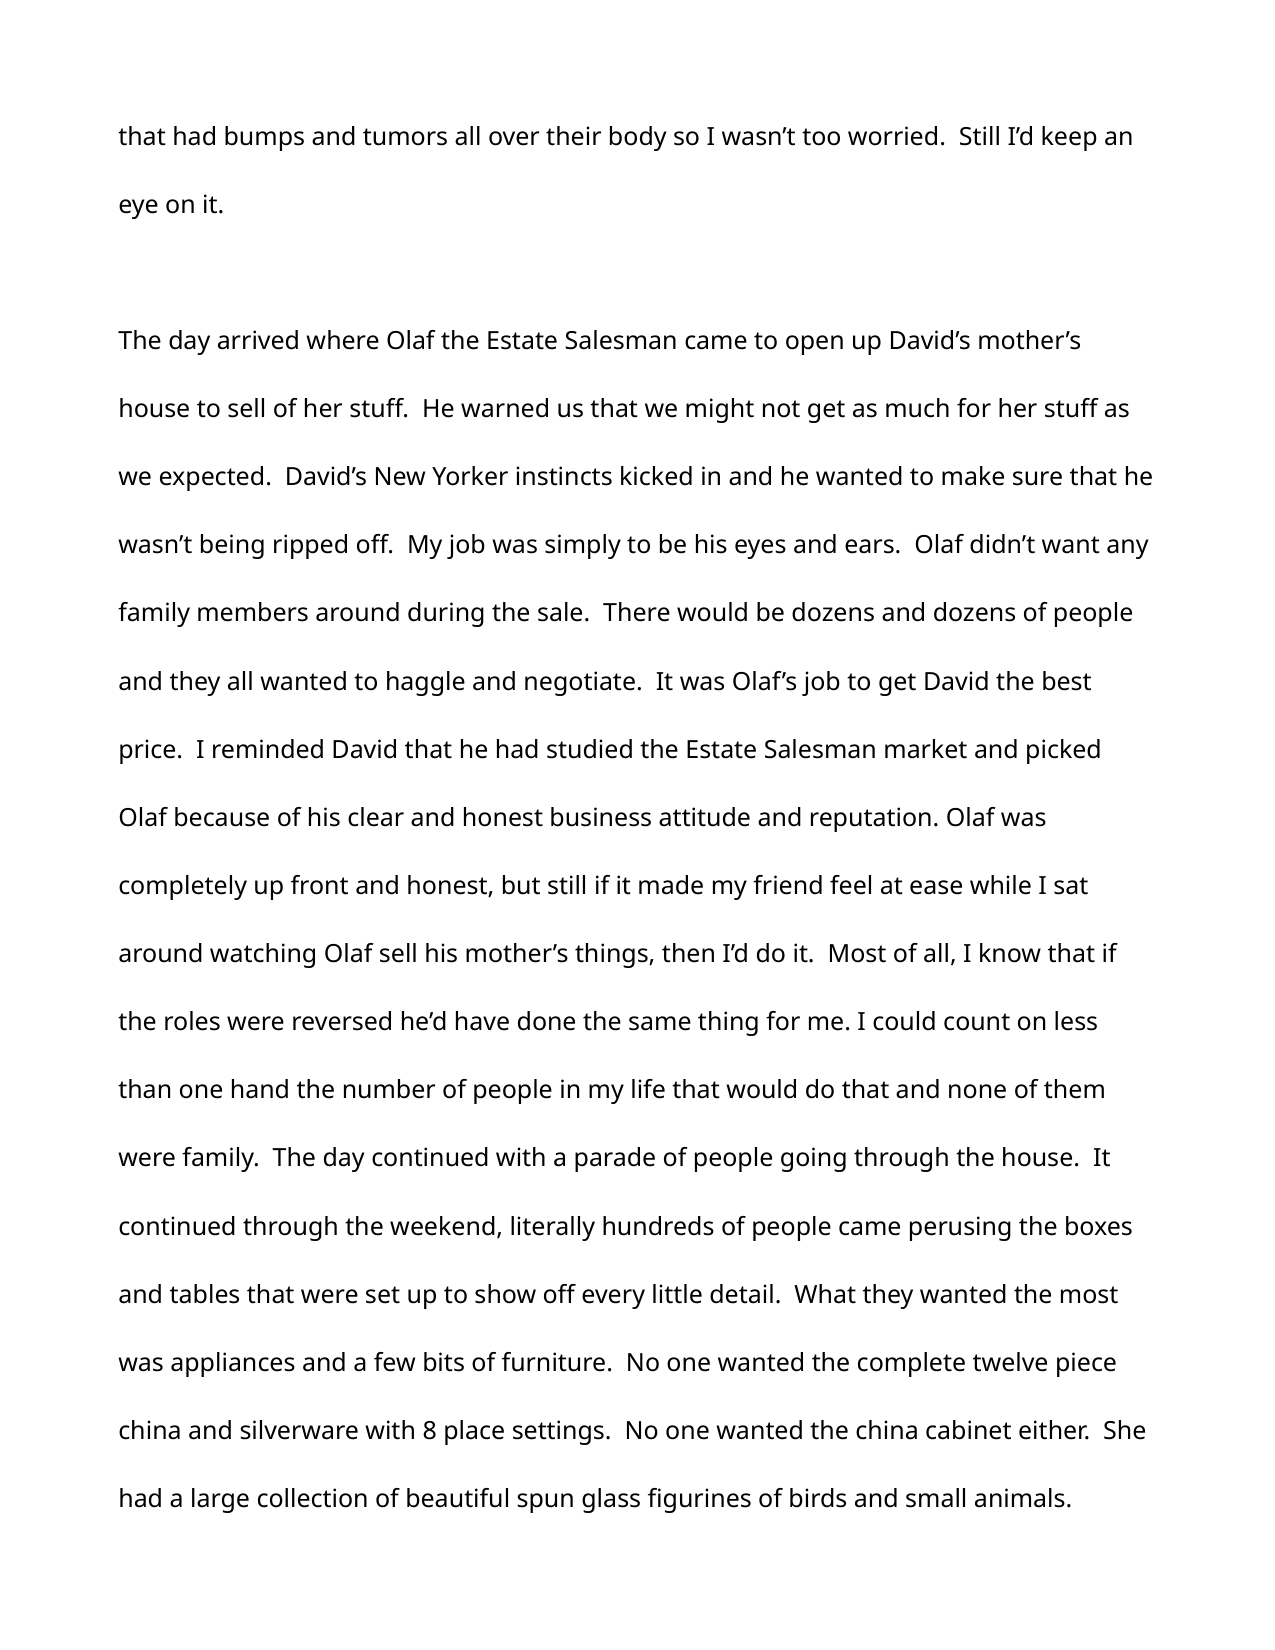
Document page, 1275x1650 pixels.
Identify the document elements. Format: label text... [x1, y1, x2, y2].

text The day arrived where Olaf the Estate Salesman came to open up David’s mother’s house to sell of her stuff. He warned us that we might not get as much for her stuff as we expected. David’s New Yorker instincts kicked in and he wanted to make sure that he wasn’t being ripped off. My job was simply to be his eyes and ears. Olaf didn’t want any family members around during the sale. There would be dozens and dozens of people and they all wanted to haggle and negotiate. It was Olaf’s job to get David the best price. I reminded David that he had studied the Estate Salesman market and picked Olaf because of his clear and honest business attitude and reputation. Olaf was completely up front and honest, but still if it made my friend feel at ease while I sat around watching Olaf sell his mother’s things, then I’d do it. Most of all, I know that if the roles were reversed he’d have done the same thing for me. I could count on less than one hand the number of people in my life that would do that and none of them were family. The day continued with a parade of people going through the house. It continued through the weekend, literally hundreds of people came perusing the boxes and tables that were set up to show off every little detail. What they wanted the most was appliances and a few bits of furniture. No one wanted the complete twelve piece china and silverware with 8 place settings. No one wanted the china cabinet either. She had a large collection of beautiful spun glass figurines of birds and small animals. [118, 322, 1157, 1515]
text that had bumps and tumors all over their body so I wasn’t too worried. Still I’d keep an eye on it. [118, 118, 1157, 220]
